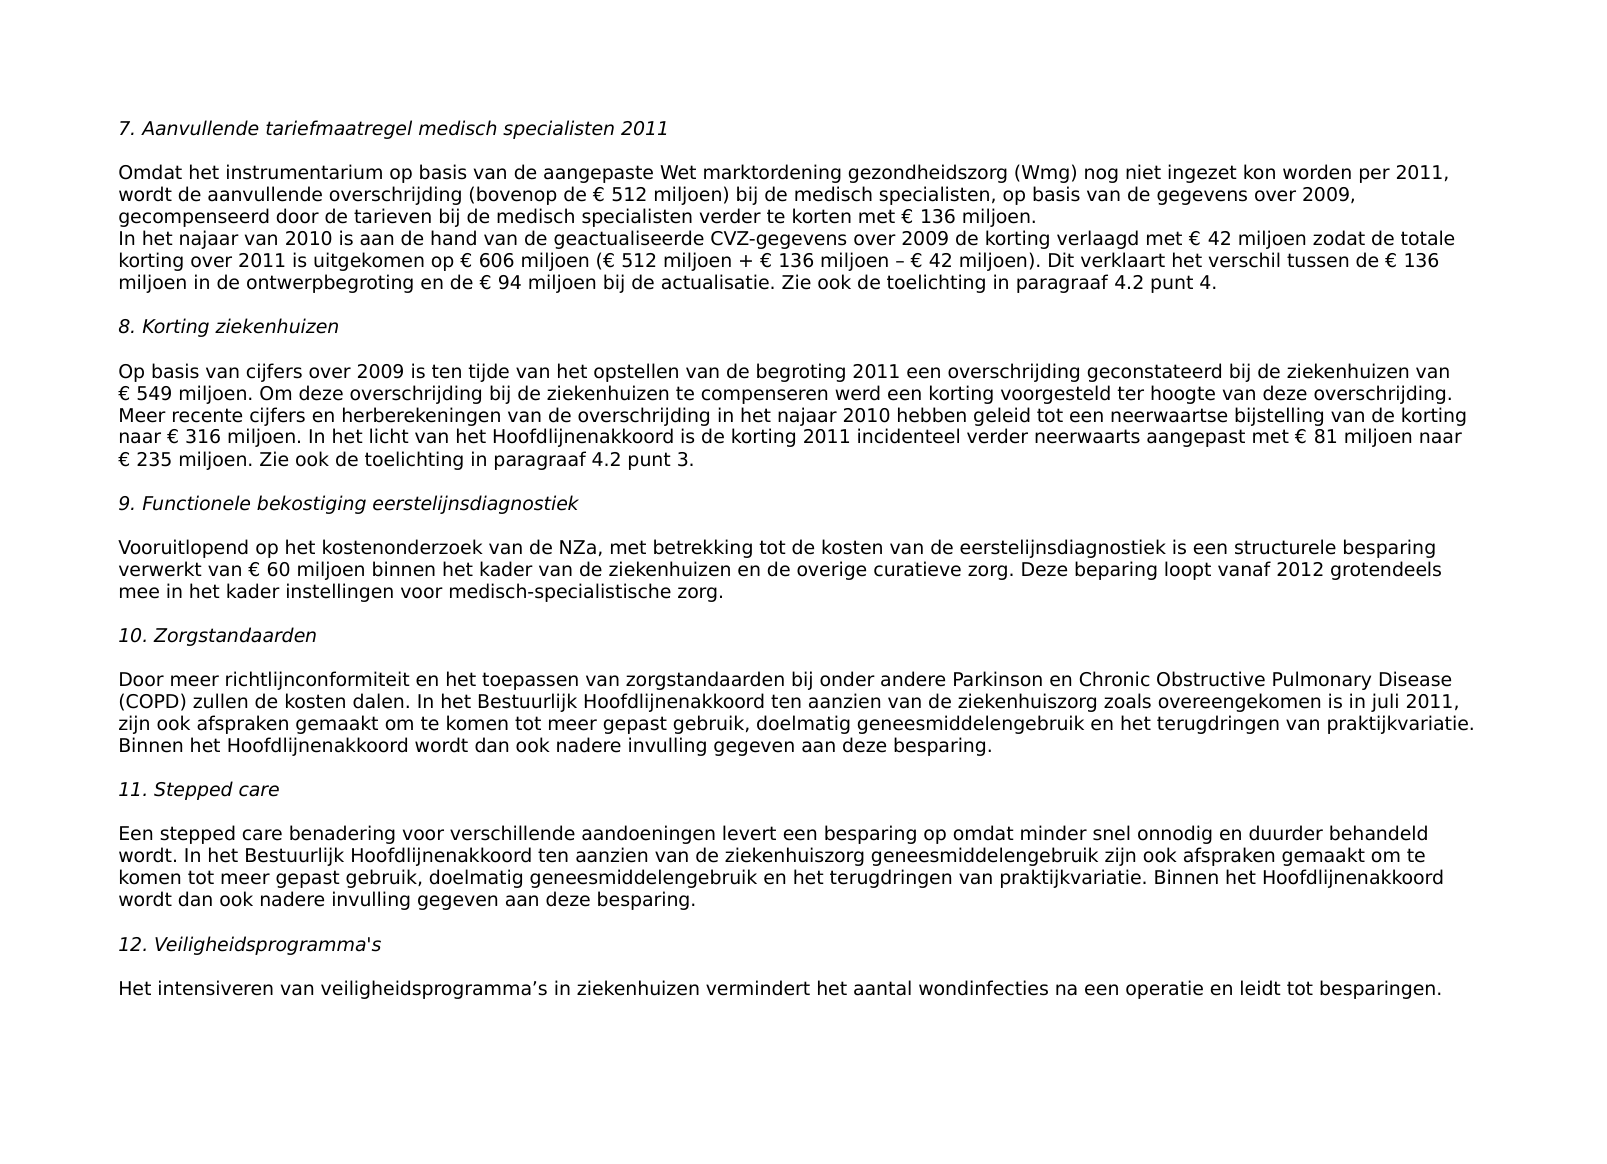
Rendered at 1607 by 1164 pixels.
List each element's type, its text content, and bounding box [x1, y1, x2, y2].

text In het najaar van 2010 is aan de hand van de geactualiseerde CVZ-gegevens over 2009 de korting verlaagd met € 42 miljoen zodat de totale korting over 2011 is uitgekomen op € 606 miljoen (€ 512 miljoen + € 136 miljoen – € 42 miljoen). Dit verklaart het verschil tussen de € 136 miljoen in de ontwerpbegroting en de € 94 miljoen bij de actualisatie. Zie ook de toelichting in paragraaf 4.2 punt 4. [118, 228, 1488, 294]
text Omdat het instrumentarium op basis van de aangepaste Wet marktordening gezondheidszorg (Wmg) nog niet ingezet kon worden per 2011, wordt de aanvullende overschrijding (bovenop de € 512 miljoen) bij de medisch specialisten, op basis van de gegevens over 2009, gecompenseerd door de tarieven bij de medisch specialisten verder te korten met € 136 miljoen. [118, 162, 1488, 228]
text Op basis van cijfers over 2009 is ten tijde van het opstellen van de begroting 2011 een overschrijding geconstateerd bij de ziekenhuizen van € 549 miljoen. Om deze overschrijding bij de ziekenhuizen te compenseren werd een korting voorgesteld ter hoogte van deze overschrijding. Meer recente cijfers en herberekeningen van de overschrijding in het najaar 2010 hebben geleid tot een neerwaartse bijstelling van de korting naar € 316 miljoen. In het licht van het Hoofdlijnenakkoord is de korting 2011 incidenteel verder neerwaarts aangepast met € 81 miljoen naar € 235 miljoen. Zie ook de toelichting in paragraaf 4.2 punt 3. [118, 361, 1488, 470]
subtitle 9. Functionele bekostiging eerstelijnsdiagnostiek [118, 493, 1488, 514]
subtitle 10. Zorgstandaarden [118, 625, 1488, 647]
text Door meer richtlijnconformiteit en het toepassen van zorgstandaarden bij onder andere Parkinson en Chronic Obstructive Pulmonary Disease (COPD) zullen de kosten dalen. In het Bestuurlijk Hoofdlijnenakkoord ten aanzien van de ziekenhuiszorg zoals overeengekomen is in juli 2011, zijn ook afspraken gemaakt om te komen tot meer gepast gebruik, doelmatig geneesmiddelengebruik en het terugdringen van praktijkvariatie. Binnen het Hoofdlijnenakkoord wordt dan ook nadere invulling gegeven aan deze besparing. [118, 669, 1488, 757]
text Een stepped care benadering voor verschillende aandoeningen levert een besparing op omdat minder snel onnodig en duurder behandeld wordt. In het Bestuurlijk Hoofdlijnenakkoord ten aanzien van de ziekenhuiszorg geneesmiddelengebruik zijn ook afspraken gemaakt om te komen tot meer gepast gebruik, doelmatig geneesmiddelengebruik en het terugdringen van praktijkvariatie. Binnen het Hoofdlijnenakkoord wordt dan ook nadere invulling gegeven aan deze besparing. [118, 823, 1488, 911]
subtitle 12. Veiligheidsprogramma's [118, 933, 1488, 955]
subtitle 11. Stepped care [118, 779, 1488, 801]
text Het intensiveren van veiligheidsprogramma’s in ziekenhuizen vermindert het aantal wondinfecties na een operatie en leidt tot besparingen. [118, 978, 1488, 999]
text Vooruitlopend op het kostenonderzoek van de NZa, met betrekking tot de kosten van de eerstelijnsdiagnostiek is een structurele besparing verwerkt van € 60 miljoen binnen het kader van de ziekenhuizen en de overige curatieve zorg. Deze beparing loopt vanaf 2012 grotendeels mee in het kader instellingen voor medisch-specialistische zorg. [118, 537, 1488, 603]
subtitle 7. Aanvullende tariefmaatregel medisch specialisten 2011 [118, 118, 1488, 140]
subtitle 8. Korting ziekenhuizen [118, 316, 1488, 338]
